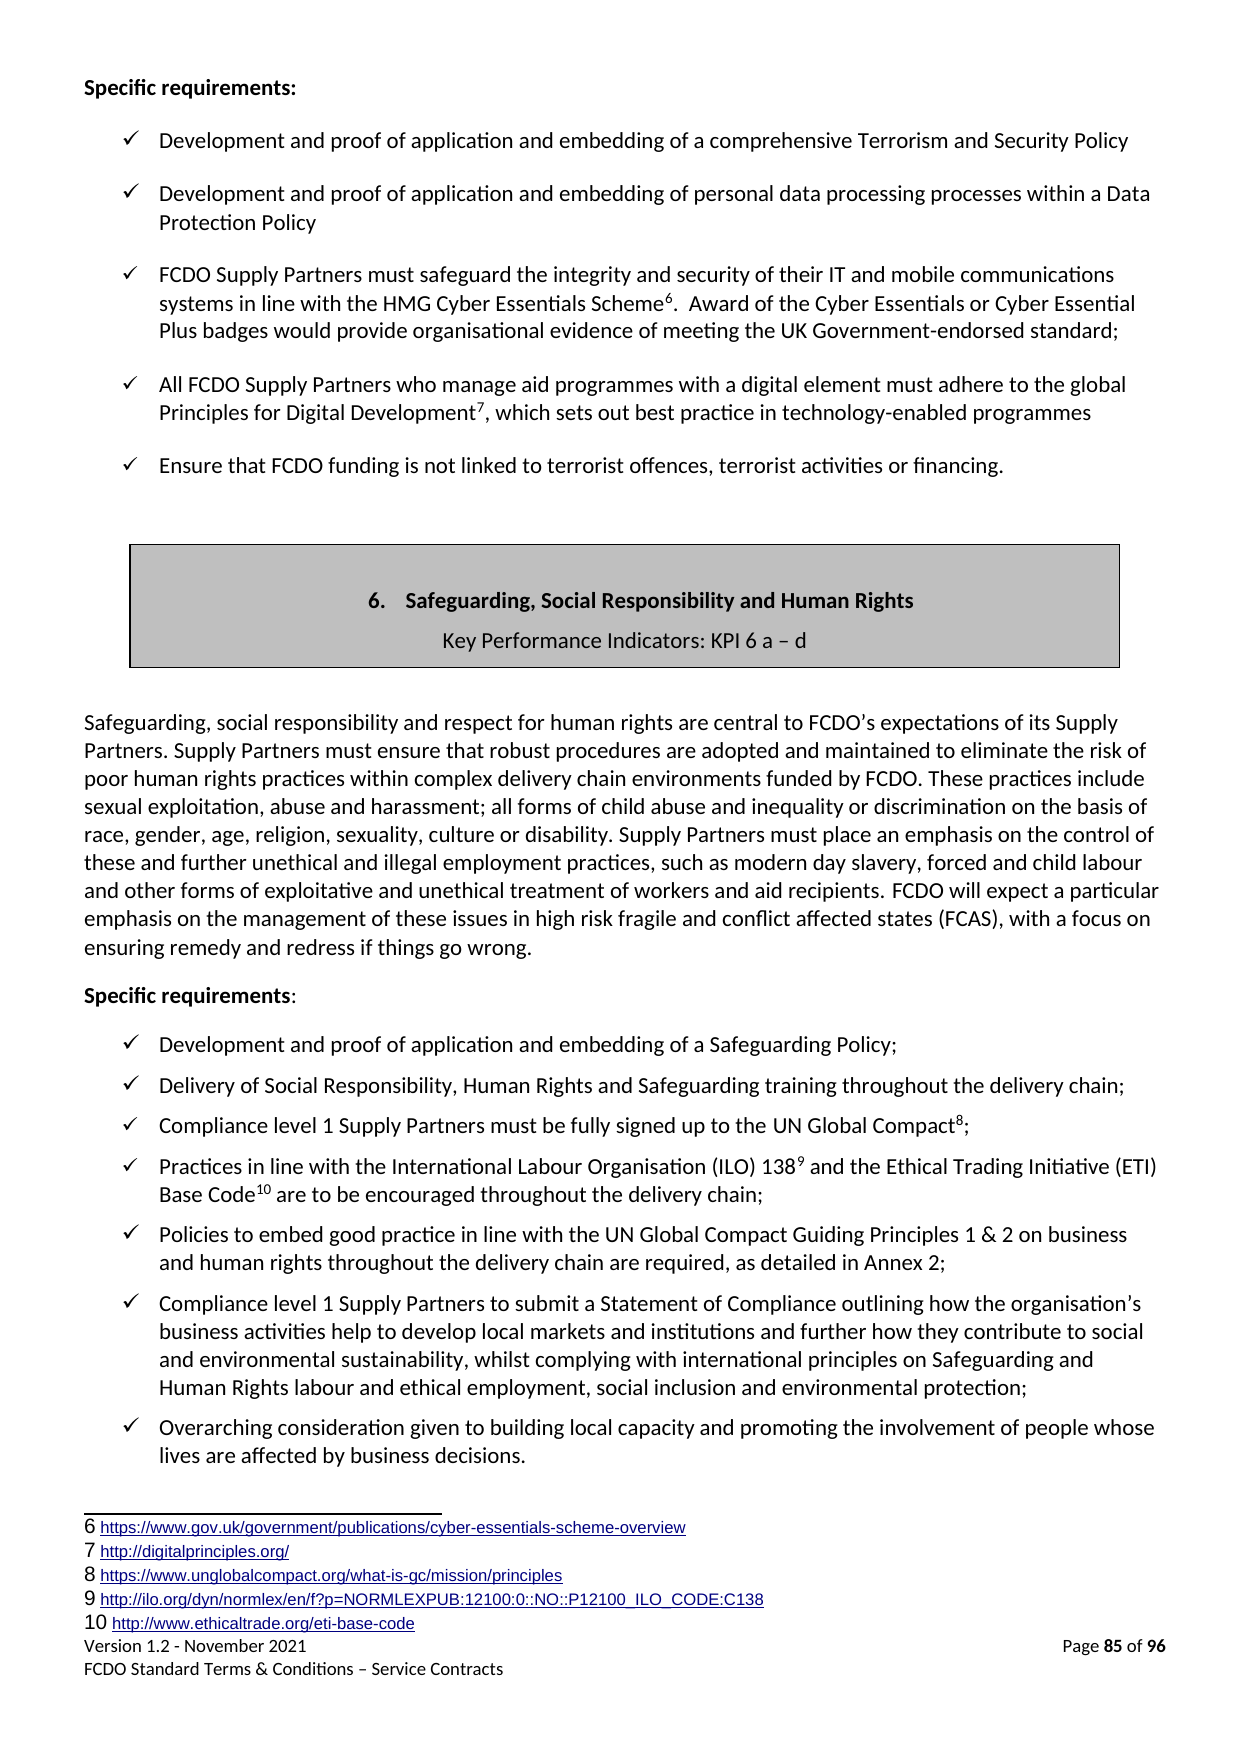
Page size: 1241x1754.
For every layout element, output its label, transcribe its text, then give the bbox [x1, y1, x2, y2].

text Specific requirements: [84, 73, 1166, 102]
list http://digitalprinciples.org/ [84, 1538, 1166, 1562]
list Ensure that FCDO funding is not linked to terrorist offences, terrorist activities or financing. [121, 451, 1166, 479]
list Development and proof of application and embedding of a Safeguarding Policy; [121, 1030, 1166, 1058]
list Policies to embed good practice in line with the UN Global Compact Guiding Principles 1 & 2 on business and human rights throughout the delivery chain are required, as detailed in Annex 2; [121, 1220, 1166, 1276]
list Development and proof of application and embedding of a comprehensive Terrorism and Security Policy [121, 127, 1166, 154]
text Safeguarding, social responsibility and respect for human rights are central to FCDO’s expectations of its Supply Partners. Supply Partners must ensure that robust procedures are adopted and maintained to eliminate the risk of poor human rights practices within complex delivery chain environments funded by FCDO. These practices include sexual exploitation, abuse and harassment; all forms of child abuse and inequality or discrimination on the basis of race, gender, age, religion, sexuality, culture or disability. Supply Partners must place an emphasis on the control of these and further unethical and illegal employment practices, such as modern day slavery, forced and child labour and other forms of exploitative and unethical treatment of workers and aid recipients. FCDO will expect a particular emphasis on the management of these issues in high risk fragile and conflict affected states (FCAS), with a focus on ensuring remedy and redress if things go wrong. [84, 708, 1166, 961]
list Compliance level 1 Supply Partners must be fully signed up to the UN Global Compact; [121, 1111, 1166, 1139]
list FCDO Supply Partners must safeguard the integrity and security of their IT and mobile communications systems in line with the HMG Cyber Essentials Scheme. Award of the Cyber Essentials or Cyber Essential Plus badges would provide organisational evidence of meeting the UK Government-endorsed standard; [121, 261, 1166, 345]
list https://www.unglobalcompact.org/what-is-gc/mission/principles [84, 1562, 1166, 1586]
text Specific requirements: [84, 981, 1166, 1009]
list Development and proof of application and embedding of personal data processing processes within a Data Protection Policy [121, 179, 1166, 236]
list http://www.ethicaltrade.org/eti-base-code [84, 1610, 1166, 1634]
list Practices in line with the International Labour Organisation (ILO) 138 and the Ethical Trading Initiative (ETI) Base Code are to be encouraged throughout the delivery chain; [121, 1152, 1166, 1208]
list Compliance level 1 Supply Partners to submit a Statement of Compliance outlining how the organisation’s business activities help to develop local markets and institutions and further how they contribute to social and environmental sustainability, whilst complying with international principles on Safeguarding and Human Rights labour and ethical employment, social inclusion and environmental protection; [121, 1289, 1166, 1401]
list Delivery of Social Responsibility, Human Rights and Safeguarding training throughout the delivery chain; [121, 1071, 1166, 1099]
list Overarching consideration given to building local capacity and promoting the involvement of people whose lives are affected by business decisions. [121, 1413, 1166, 1469]
list All FCDO Supply Partners who manage aid programmes with a digital element must adhere to the global Principles for Digital Development, which sets out best practice in technology-enabled programmes [121, 370, 1166, 426]
list https://www.gov.uk/government/publications/cyber-essentials-scheme-overview [84, 1514, 1166, 1538]
list http://ilo.org/dyn/normlex/en/f?p=NORMLEXPUB:12100:0::NO::P12100_ILO_CODE:C138 [84, 1586, 1166, 1610]
table_header Safeguarding, Social Responsibility and Human Rights Key Performance Indicators: KPI 6 a – d [131, 545, 1119, 667]
